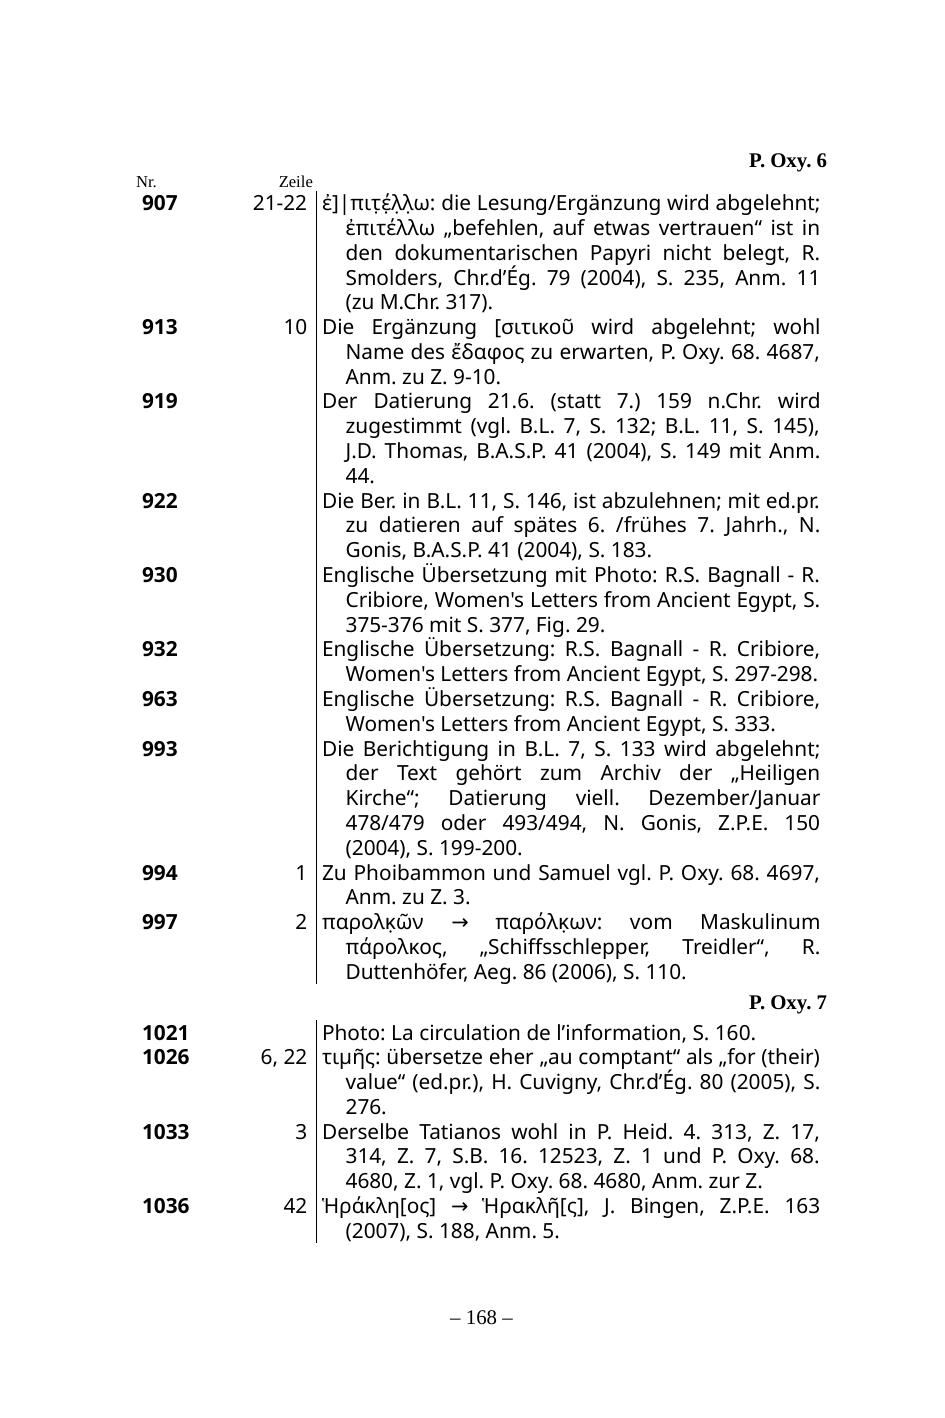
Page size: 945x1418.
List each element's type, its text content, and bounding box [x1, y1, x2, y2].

table_cell [224, 389, 316, 488]
table_cell 10 [224, 315, 316, 389]
subtitle P. Oxy. 7 [136, 990, 827, 1014]
table_cell [224, 687, 316, 736]
table_cell 42 [224, 1194, 316, 1243]
table_cell 1036 [136, 1194, 224, 1243]
table_cell 6, 22 [224, 1045, 316, 1119]
table_cell Der Datierung 21.6. (statt 7.) 159 n.Chr. wird zugestimmt (vgl. B.L. 7, S. 132; B.L. 11, S. 145), J.D. Thomas, B.A.S.P. 41 (2004), S. 149 mit Anm. 44. [317, 389, 827, 488]
table_cell 3 [224, 1119, 316, 1194]
table_cell Zu Phoibammon und Samuel vgl. P. Oxy. 68. 4697, Anm. zu Z. 3. [317, 860, 827, 910]
table_cell 1033 [136, 1119, 224, 1194]
table_cell 932 [136, 637, 224, 687]
table_cell 922 [136, 488, 224, 563]
table_cell 919 [136, 389, 224, 488]
table_cell 993 [136, 736, 224, 860]
table_cell Die Ergänzung [σιτικοῦ wird abgelehnt; wohl Name des ἔδαφος zu erwarten, P. Oxy. 68. 4687, Anm. zu Z. 9-10. [317, 315, 827, 389]
table_cell 930 [136, 563, 224, 637]
table_cell 913 [136, 315, 224, 389]
table_cell Englische Übersetzung: R.S. Bagnall - R. Cribiore, Women's Letters from Ancient Egypt, S. 297-298. [317, 637, 827, 687]
table_cell ἐ]|πιτ̣έ̣λ̣λ̣ω: die Lesung/Ergänzung wird abgelehnt; ἐπιτέλλω „befehlen, auf etwas vertrauen“ ist in den dokumentarischen Papyri nicht belegt, R. Smolders, Chr.d’Ég. 79 (2004), S. 235, Anm. 11 (zu M.Chr. 317). [317, 191, 827, 315]
table_cell Die Ber. in B.L. 11, S. 146, ist abzulehnen; mit ed.pr. zu datieren auf spätes 6. /frühes 7. Jahrh., N. Gonis, B.A.S.P. 41 (2004), S. 183. [317, 488, 827, 563]
table_cell Englische Übersetzung mit Photo: R.S. Bagnall - R. Cribiore, Women's Letters from Ancient Egypt, S. 375-376 mit S. 377, Fig. 29. [317, 563, 827, 637]
table_cell τιμῆς: übersetze eher „au comptant“ als „for (their) value“ (ed.pr.), H. Cuvigny, Chr.d’Ég. 80 (2005), S. 276. [317, 1045, 827, 1119]
table_cell 21-22 [224, 191, 316, 315]
table_cell Die Berichtigung in B.L. 7, S. 133 wird abgelehnt; der Text gehört zum Archiv der „Heiligen Kirche“; Datierung viell. Dezember/Januar 478/479 oder 493/494, N. Gonis, Z.P.E. 150 (2004), S. 199-200. [317, 736, 827, 860]
table_header Photo: La circulation de l’information, S. 160. [317, 1020, 827, 1045]
table_cell 994 [136, 860, 224, 910]
table_cell 1 [224, 860, 316, 910]
table_cell [224, 736, 316, 860]
table_cell 963 [136, 687, 224, 736]
table_cell Englische Übersetzung: R.S. Bagnall - R. Cribiore, Women's Letters from Ancient Egypt, S. 333. [317, 687, 827, 736]
table_cell 907 [136, 191, 224, 315]
table_cell Derselbe Tatianos wohl in P. Heid. 4. 313, Z. 17, 314, Z. 7, S.B. 16. 12523, Z. 1 und P. Oxy. 68. 4680, Z. 1, vgl. P. Oxy. 68. 4680, Anm. zur Z. [317, 1119, 827, 1194]
table_header 1021 [136, 1020, 224, 1045]
table_cell 1026 [136, 1045, 224, 1119]
table_cell 997 [136, 910, 224, 984]
table_cell [224, 488, 316, 563]
table_cell παρολκ̣ῶν → παρόλκ̣ων: vom Maskulinum πάρολκος, „Schiffsschlepper, Treidler“, R. Duttenhöfer, Aeg. 86 (2006), S. 110. [317, 910, 827, 984]
table_header [224, 1020, 316, 1045]
table_cell [224, 637, 316, 687]
table_cell [224, 563, 316, 637]
table_cell 2 [224, 910, 316, 984]
table_cell Ἡράκλη[ος] → Ἡρακλῆ[ς], J. Bingen, Z.P.E. 163 (2007), S. 188, Anm. 5. [317, 1194, 827, 1243]
